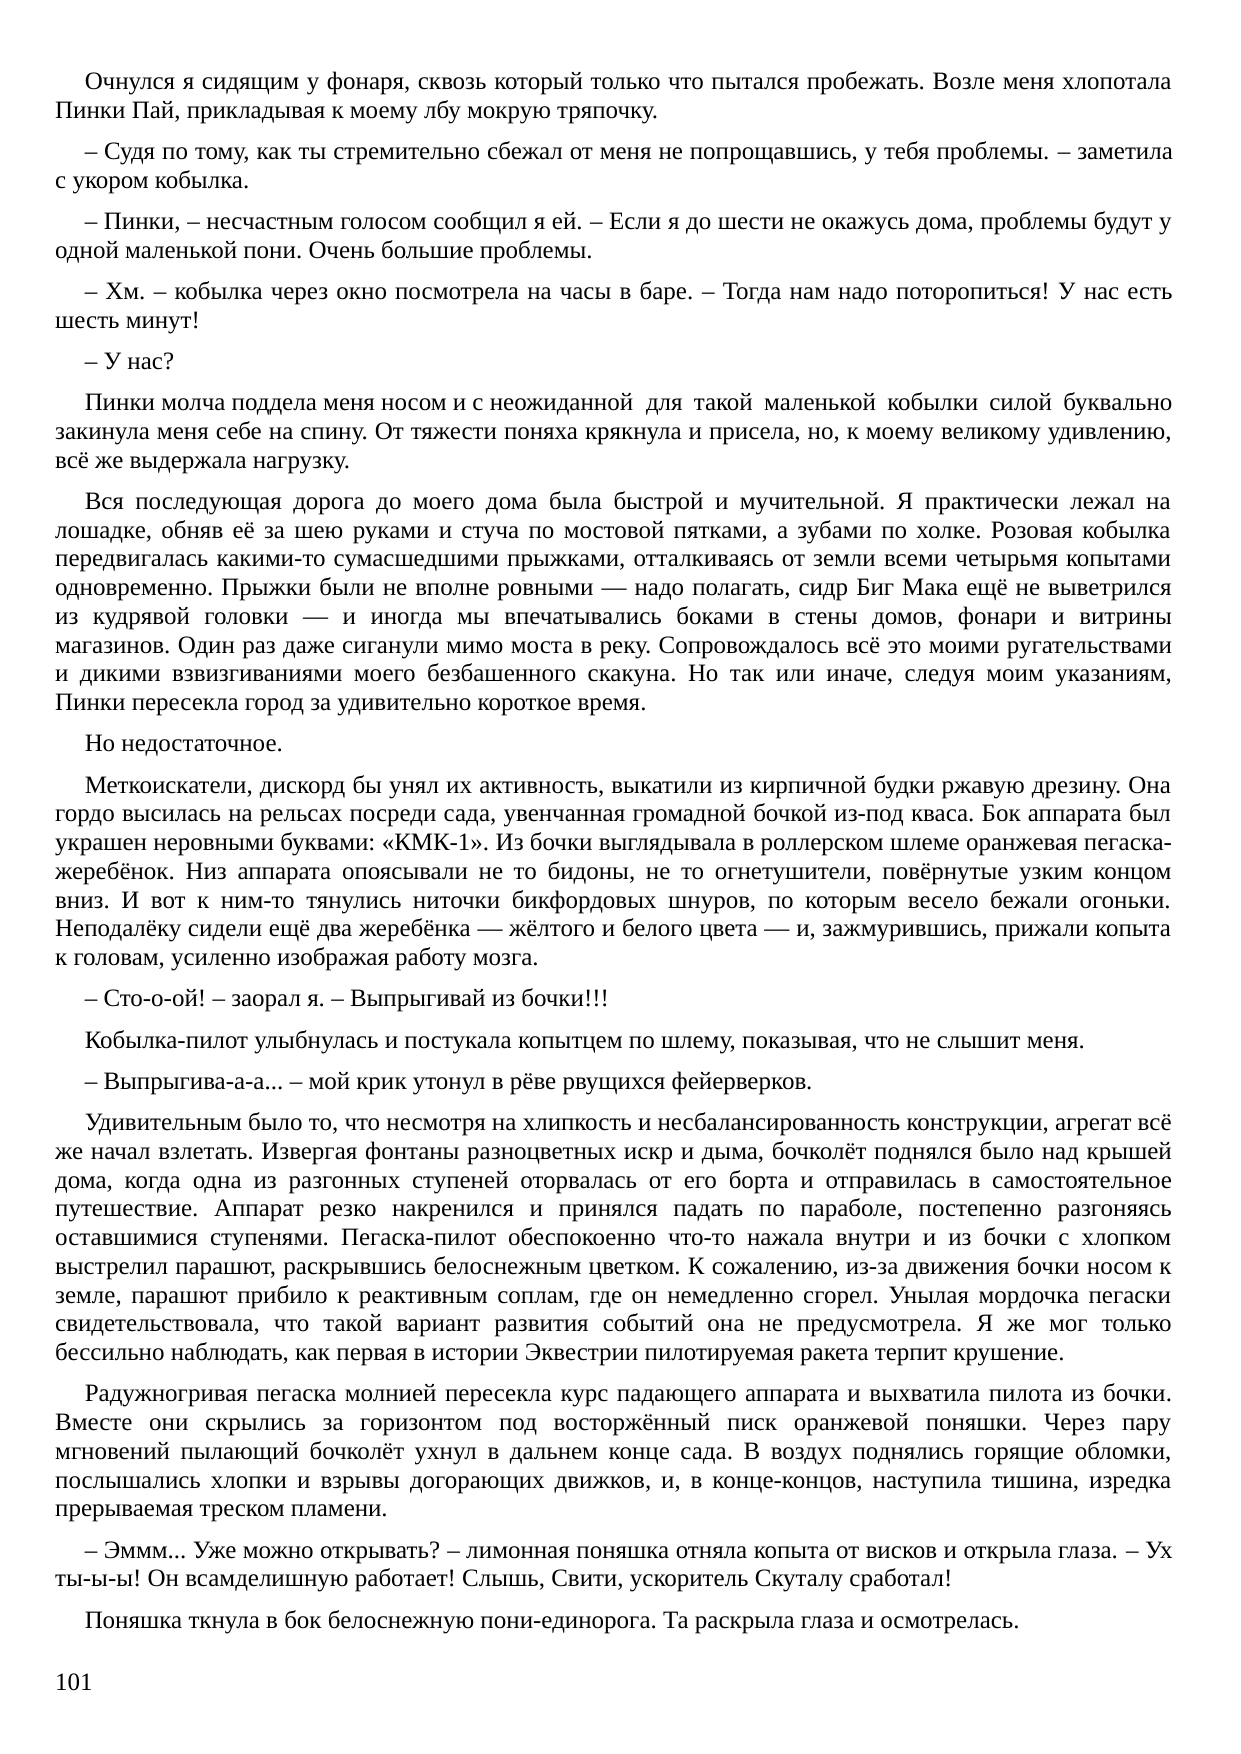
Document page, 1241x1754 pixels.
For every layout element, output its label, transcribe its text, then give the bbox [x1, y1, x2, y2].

text Вся последующая дорога до моего дома была быстрой и мучительной. Я практически лежал на лошадке, обняв её за шею руками и стуча по мостовой пятками, а зубами по холке. Розовая кобылка передвигалась какими-то сумасшедшими прыжками, отталкиваясь от земли всеми четырьмя копытами одновременно. Прыжки были не вполне ровными — надо полагать, сидр Биг Мака ещё не выветрился из кудрявой головки — и иногда мы впечатывались боками в стены домов, фонари и витрины магазинов. Один раз даже сиганули мимо моста в реку. Сопровождалось всё это моими ругательствами и дикими взвизгиваниями моего безбашенного скакуна. Но так или иначе, следуя моим указаниям, Пинки пересекла город за удивительно короткое время. [55, 486, 1173, 716]
text – Выпрыгива-а-а... – мой крик утонул в рёве рвущихся фейерверков. [55, 1066, 1173, 1095]
text Меткоискатели, дискорд бы унял их активность, выкатили из кирпичной будки ржавую дрезину. Она гордо высилась на рельсах посреди сада, увенчанная громадной бочкой из-под кваса. Бок аппарата был украшен неровными буквами: «КМК-1». Из бочки выглядывала в роллерском шлеме оранжевая пегаска-жеребёнок. Низ аппарата опоясывали не то бидоны, не то огнетушители, повёрнутые узким концом вниз. И вот к ним-то тянулись ниточки бикфордовых шнуров, по которым весело бежали огоньки. Неподалёку сидели ещё два жеребёнка — жёлтого и белого цвета — и, зажмурившись, прижали копыта к головам, усиленно изображая работу мозга. [55, 770, 1173, 971]
text – Сто-о-ой! – заорал я. – Выпрыгивай из бочки!!! [55, 983, 1173, 1012]
text Пинки молча поддела меня носом и с неожиданной для такой маленькой кобылки силой буквально закинула меня себе на спину. От тяжести поняха крякнула и присела, но, к моему великому удивлению, всё же выдержала нагрузку. [55, 387, 1173, 473]
text Радужногривая пегаска молнией пересекла курс падающего аппарата и выхватила пилота из бочки. Вместе они скрылись за горизонтом под восторжённый писк оранжевой поняшки. Через пару мгновений пылающий бочколёт ухнул в дальнем конце сада. В воздух поднялись горящие обломки, послышались хлопки и взрывы догорающих движков, и, в конце-концов, наступила тишина, изредка прерываемая треском пламени. [55, 1378, 1173, 1522]
text – Судя по тому, как ты стремительно сбежал от меня не попрощавшись, у тебя проблемы. – заметила с укором кобылка. [55, 136, 1173, 193]
text – Эммм... Уже можно открывать? – лимонная поняшка отняла копыта от висков и открыла глаза. – Ух ты-ы-ы! Он всамделишную работает! Слышь, Свити, ускоритель Скуталу сработал! [55, 1535, 1173, 1592]
text – Хм. – кобылка через окно посмотрела на часы в баре. – Тогда нам надо поторопиться! У нас есть шесть минут! [55, 276, 1173, 333]
text – У нас? [55, 346, 1173, 375]
text Поняшка ткнула в бок белоснежную пони-единорога. Та раскрыла глаза и осмотрелась. [55, 1605, 1173, 1633]
text Удивительным было то, что несмотря на хлипкость и несбалансированность конструкции, агрегат всё же начал взлетать. Извергая фонтаны разноцветных искр и дыма, бочколёт поднялся было над крышей дома, когда одна из разгонных ступеней оторвалась от его борта и отправилась в самостоятельное путешествие. Аппарат резко накренился и принялся падать по параболе, постепенно разгоняясь оставшимися ступенями. Пегаска-пилот обеспокоенно что-то нажала внутри и из бочки с хлопком выстрелил парашют, раскрывшись белоснежным цветком. К сожалению, из-за движения бочки носом к земле, парашют прибило к реактивным соплам, где он немедленно сгорел. Унылая мордочка пегаски свидетельствовала, что такой вариант развития событий она не предусмотрела. Я же мог только бессильно наблюдать, как первая в истории Эквестрии пилотируемая ракета терпит крушение. [55, 1107, 1173, 1366]
text Очнулся я сидящим у фонаря, сквозь который только что пытался пробежать. Возле меня хлопотала Пинки Пай, прикладывая к моему лбу мокрую тряпочку. [55, 66, 1173, 123]
text Но недостаточное. [55, 728, 1173, 757]
text Кобылка-пилот улыбнулась и постукала копытцем по шлему, показывая, что не слышит меня. [55, 1025, 1173, 1053]
text – Пинки, – несчастным голосом сообщил я ей. – Если я до шести не окажусь дома, проблемы будут у одной маленькой пони. Очень большие проблемы. [55, 206, 1173, 263]
